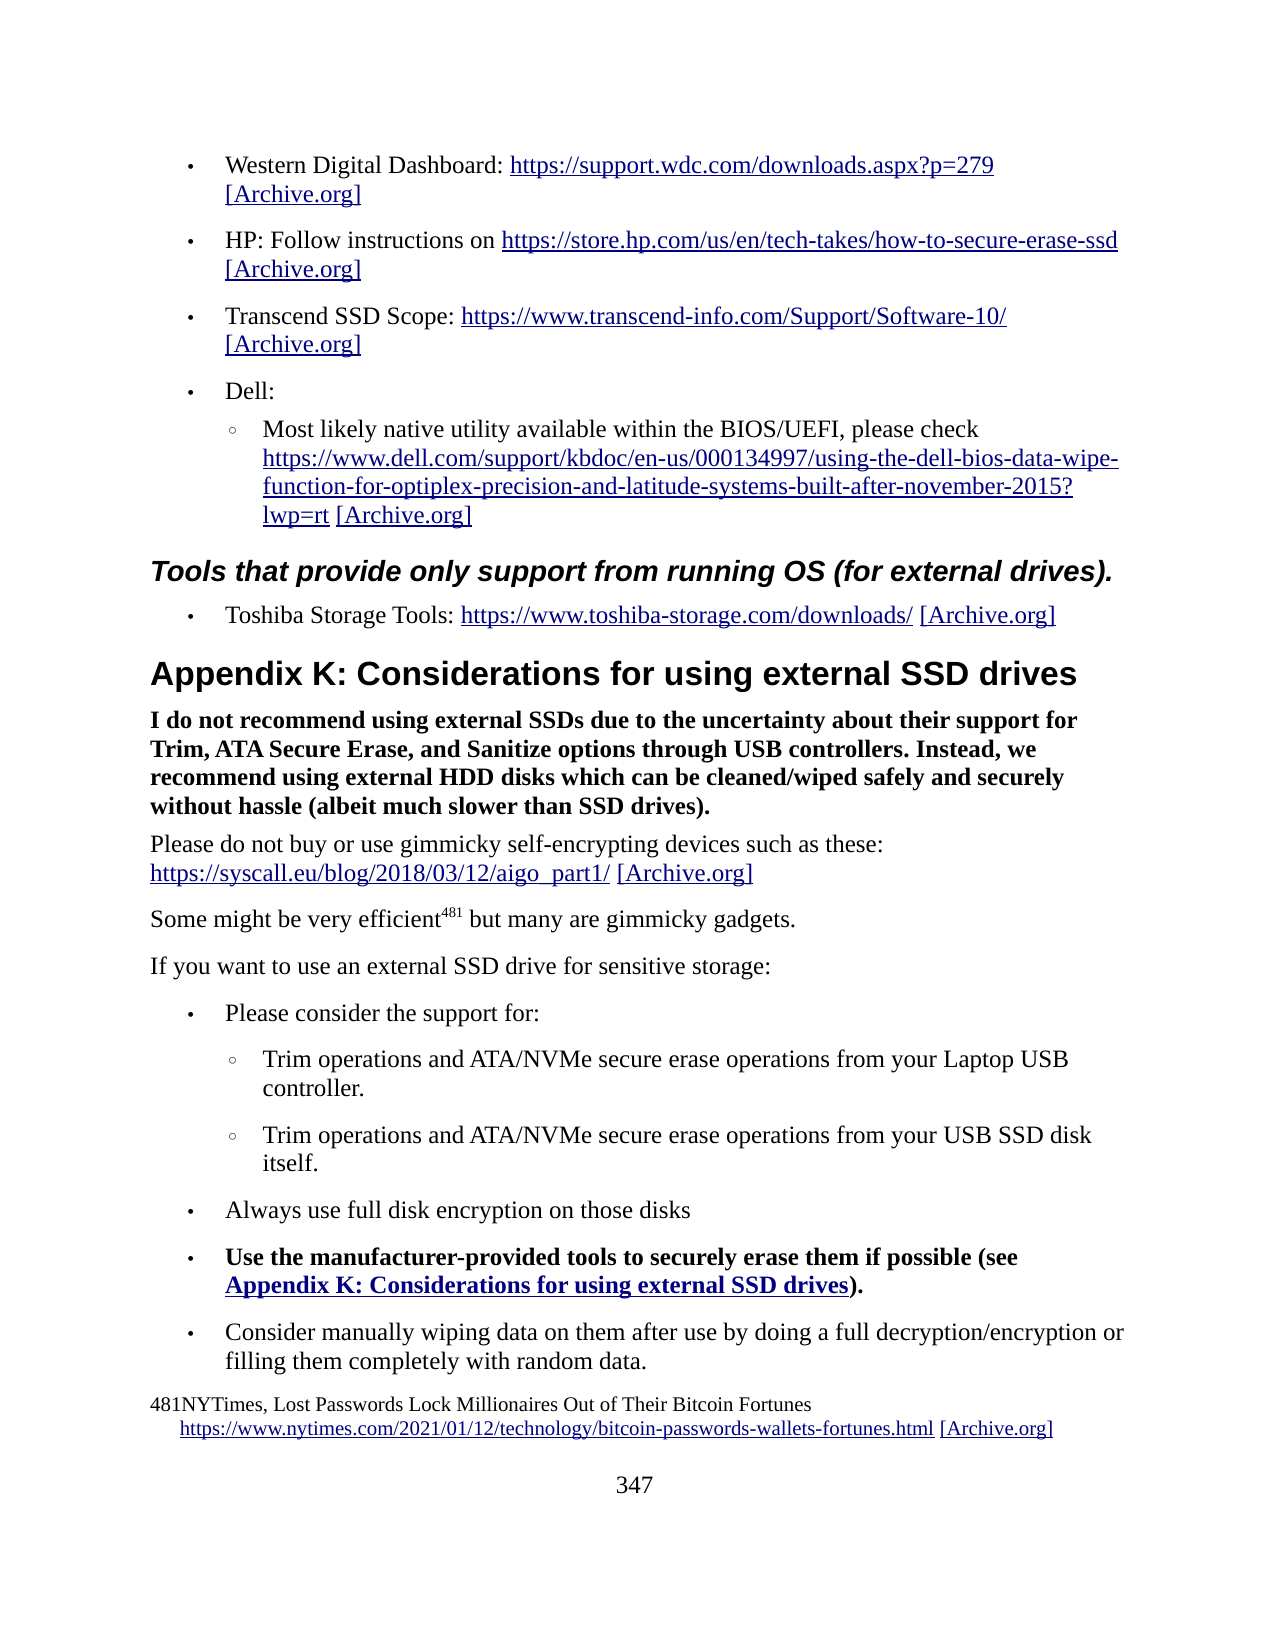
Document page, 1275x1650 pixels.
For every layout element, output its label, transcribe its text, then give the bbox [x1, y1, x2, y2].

list Transcend SSD Scope: https://www.transcend-info.com/Support/Software-10/ [Archive.org] [187, 301, 1125, 358]
list Trim operations and ATA/NVMe secure erase operations from your USB SSD disk itself. [225, 1120, 1125, 1177]
list HP: Follow instructions on https://store.hp.com/us/en/tech-takes/how-to-secure-erase-ssd [Archive.org] [187, 225, 1125, 283]
list Trim operations and ATA/NVMe secure erase operations from your Laptop USB controller. [225, 1044, 1125, 1102]
text Some might be very efficient but many are gimmicky gadgets. [150, 904, 1125, 933]
subtitle Tools that provide only support from running OS (for external drives). [150, 554, 1125, 587]
list Toshiba Storage Tools: https://www.toshiba-storage.com/downloads/ [Archive.org] [187, 600, 1125, 629]
list Please consider the support for: [187, 998, 1125, 1026]
list Consider manually wiping data on them after use by doing a full decryption/encryption or filling them completely with random data. [187, 1317, 1125, 1375]
list Use the manufacturer-provided tools to securely erase them if possible (see Appendix K: Considerations for using external SSD drives). [187, 1242, 1125, 1299]
list Always use full disk encryption on those disks [187, 1195, 1125, 1224]
text Please do not buy or use gimmicky self-encrypting devices such as these: https://syscall.eu/blog/2018/03/12/aigo_part1/ [Archive.org] [150, 829, 1125, 886]
text I do not recommend using external SSDs due to the uncertainty about their support for Trim, ATA Secure Erase, and Sanitize options through USB controllers. Instead, we recommend using external HDD disks which can be cleaned/wiped safely and securely without hassle (albeit much slower than SSD drives). [150, 705, 1125, 820]
list Dell: [187, 376, 1125, 405]
subtitle Appendix K: Considerations for using external SSD drives [150, 654, 1125, 692]
text If you want to use an external SSD drive for sensitive storage: [150, 951, 1125, 980]
list Most likely native utility available within the BIOS/UEFI, please check https://www.dell.com/support/kbdoc/en-us/000134997/using-the-dell-bios-data-wipe-function-for-optiplex-precision-and-latitude-systems-built-after-november-2015?lwp=rt [Archive.org] [225, 414, 1125, 529]
text NYTimes, Lost Passwords Lock Millionaires Out of Their Bitcoin Fortunes https://www.nytimes.com/2021/01/12/technology/bitcoin-passwords-wallets-fortunes.html [Archive.org] [150, 1392, 1125, 1440]
list Western Digital Dashboard: https://support.wdc.com/downloads.aspx?p=279 [Archive.org] [187, 150, 1125, 207]
